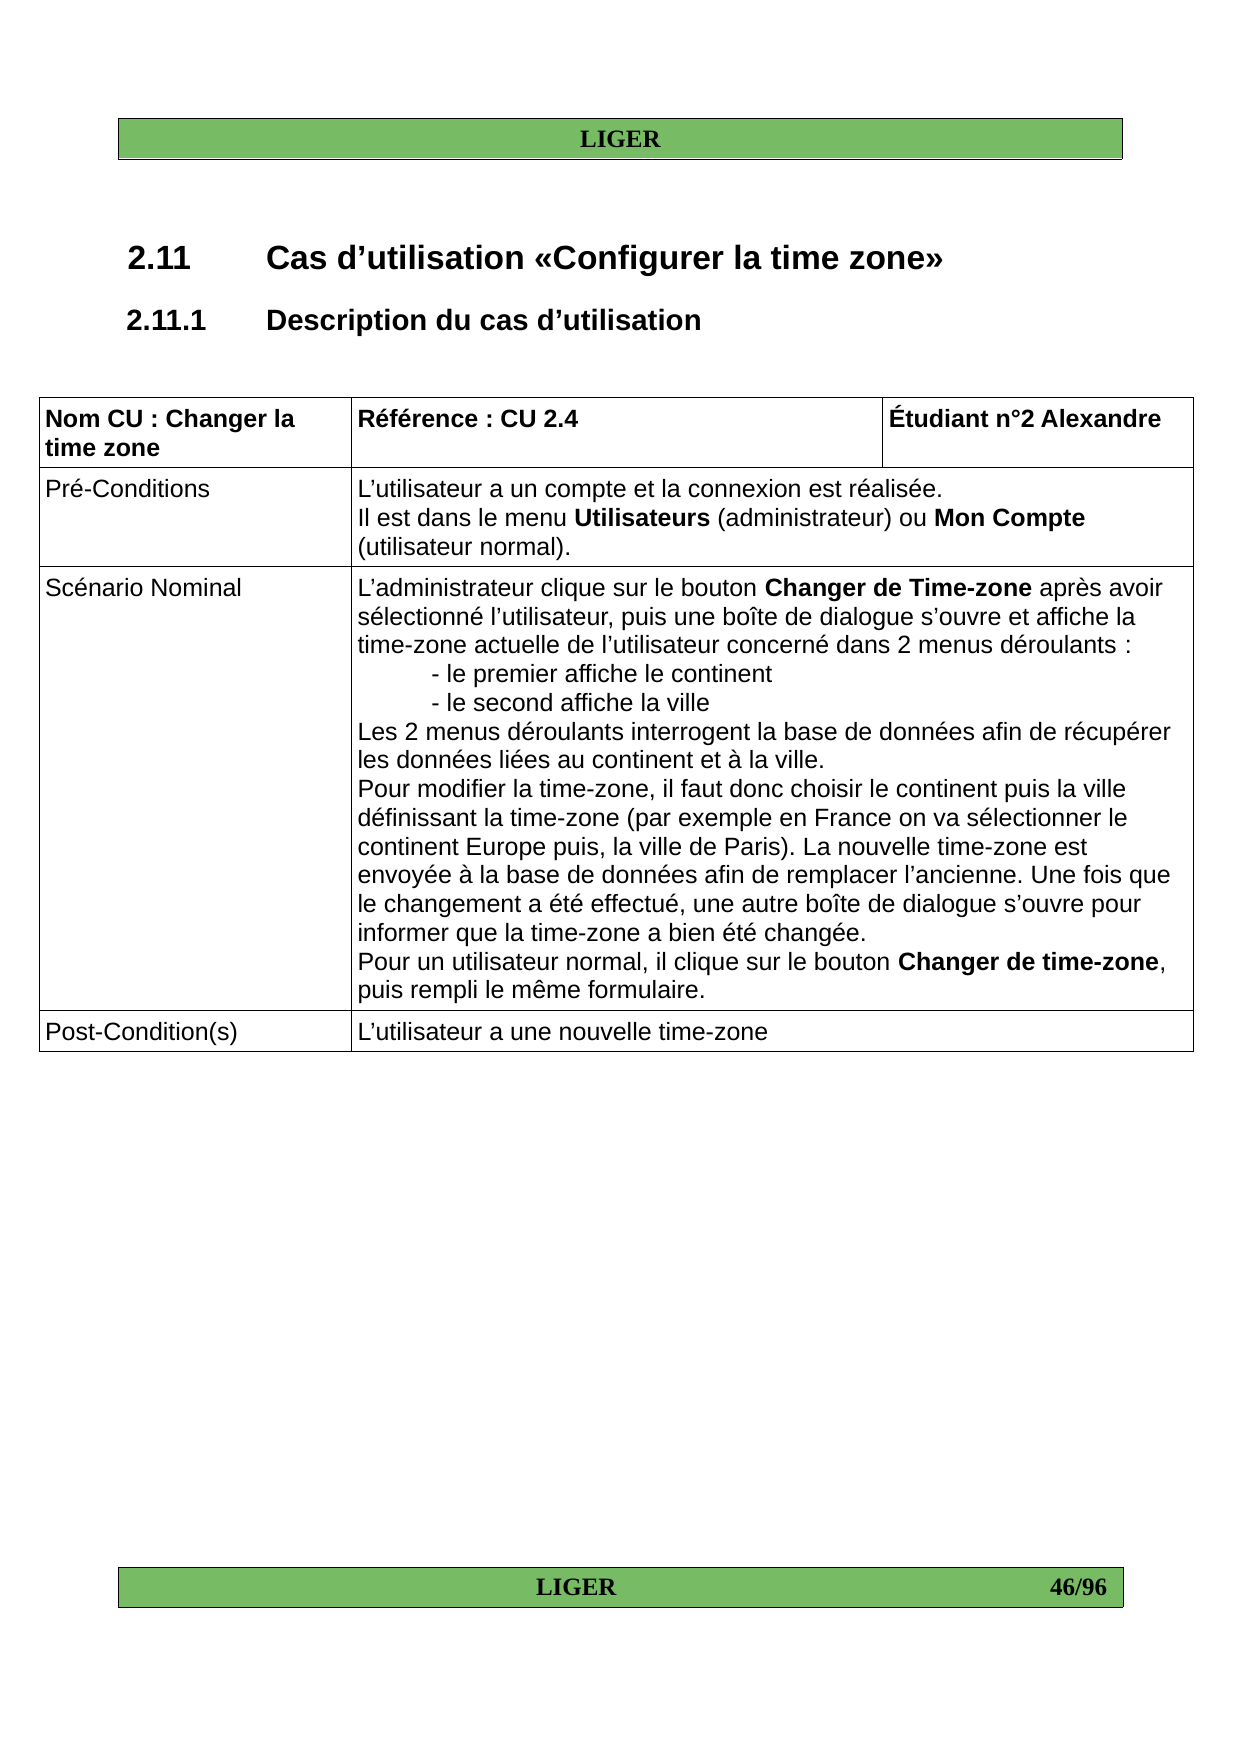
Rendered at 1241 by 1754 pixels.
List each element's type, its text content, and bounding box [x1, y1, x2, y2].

table_cell Pré-Conditions [40, 468, 351, 566]
table_header Étudiant n°2 Alexandre [883, 398, 1193, 467]
table_cell Scénario Nominal [40, 567, 351, 1010]
table_cell L’utilisateur a une nouvelle time-zone [352, 1011, 1193, 1051]
table_cell Post-Condition(s) [40, 1011, 351, 1051]
table_cell L’administrateur clique sur le bouton Changer de Time-zone après avoir sélectionné l’utilisateur, puis une boîte de dialogue s’ouvre et affiche la time-zone actuelle de l’utilisateur concerné dans 2 menus déroulants : - le premier affiche le continent - le second affiche la ville Les 2 menus déroulants interrogent la base de données afin de récupérer les données liées au continent et à la ville. Pour modifier la time-zone, il faut donc choisir le continent puis la ville définissant la time-zone (par exemple en France on va sélectionner le continent Europe puis, la ville de Paris). La nouvelle time-zone est envoyée à la base de données afin de remplacer l’ancienne. Une fois que le changement a été effectué, une autre boîte de dialogue s’ouvre pour informer que la time-zone a bien été changée. Pour un utilisateur normal, il clique sur le bouton Changer de time-zone, puis rempli le même formulaire. [352, 567, 1193, 1010]
table_cell L’utilisateur a un compte et la connexion est réalisée. Il est dans le menu Utilisateurs (administrateur) ou Mon Compte (utilisateur normal). [352, 468, 1193, 566]
table_header Référence : CU 2.4 [352, 398, 882, 467]
subtitle Cas d’utilisation «Configurer la time zone» [118, 238, 1122, 276]
table_header Nom CU : Changer la time zone [40, 398, 351, 467]
subtitle Description du cas d’utilisation [118, 303, 1122, 337]
